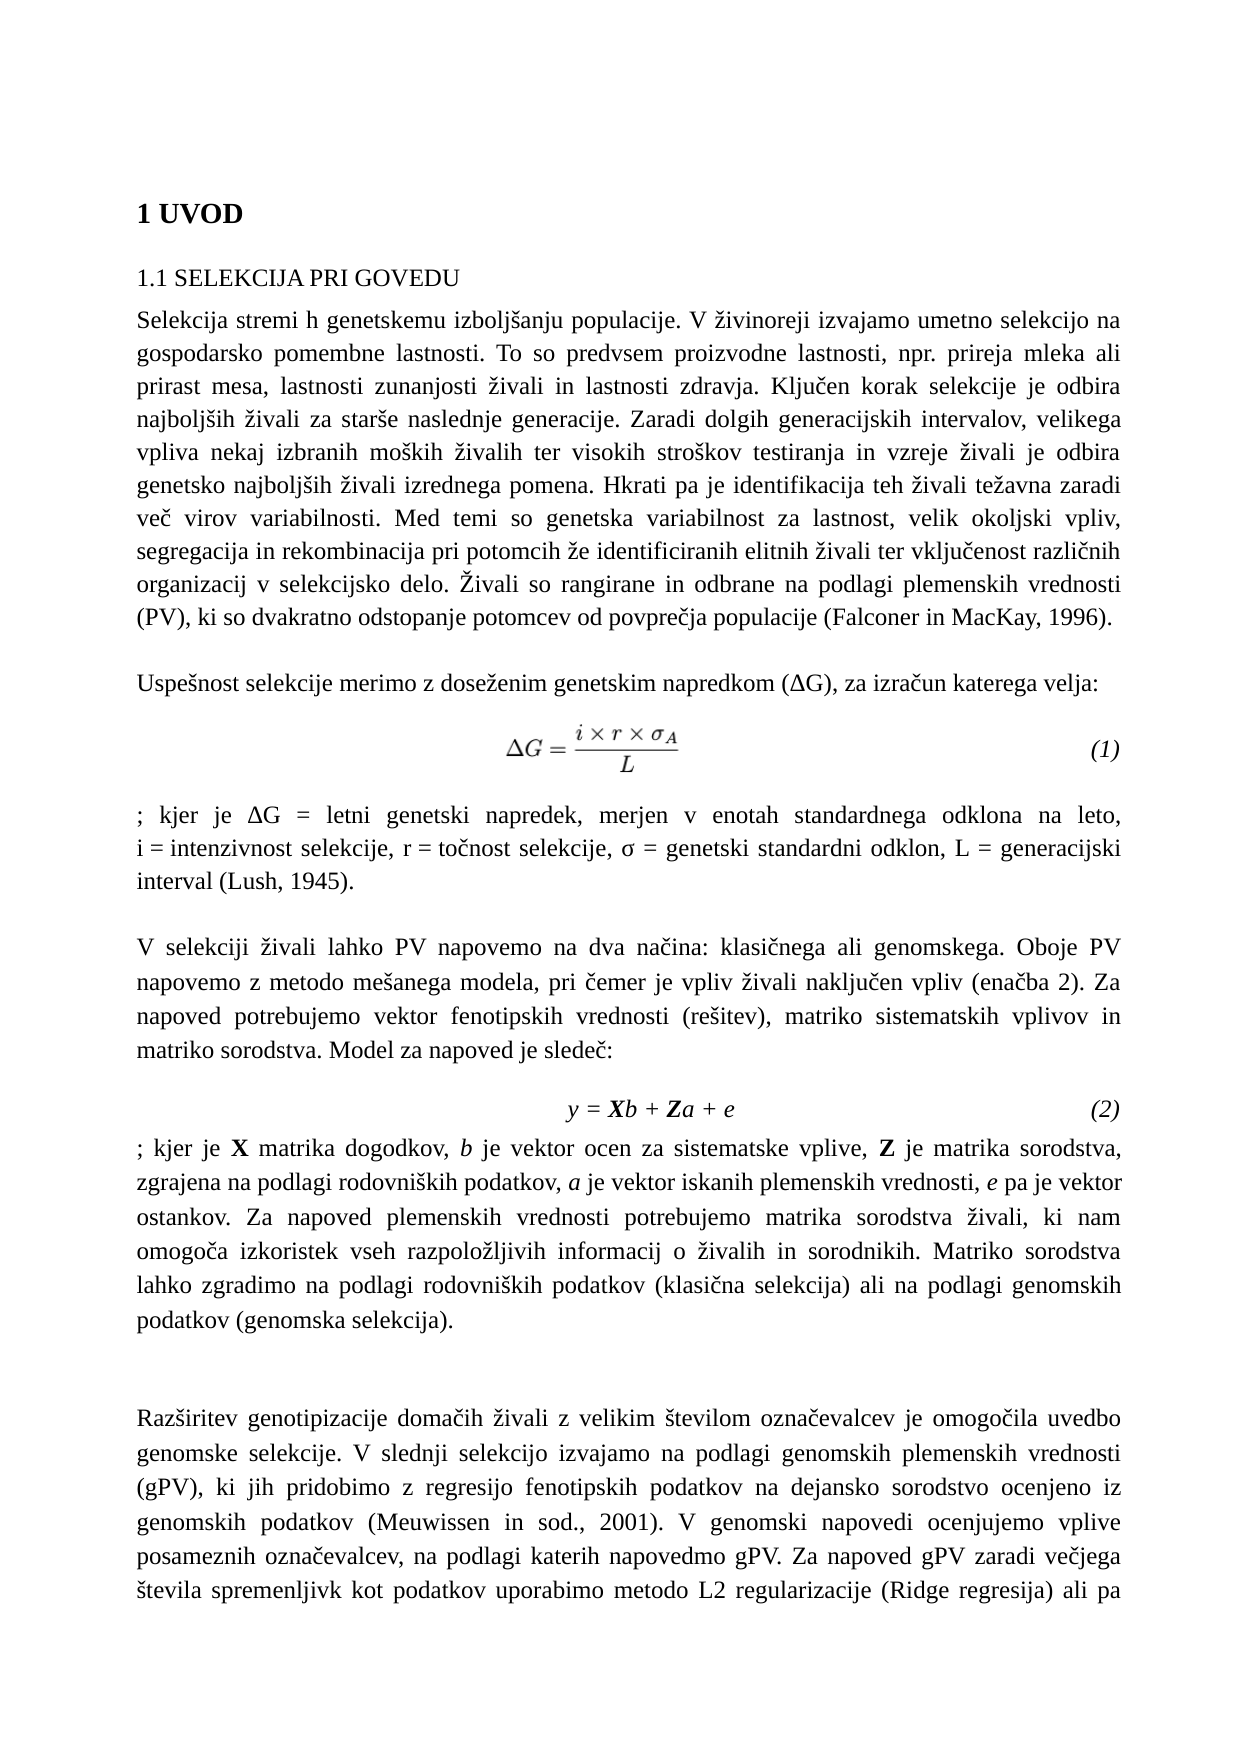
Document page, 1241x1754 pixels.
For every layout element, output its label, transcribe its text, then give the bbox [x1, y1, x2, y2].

text Razširitev genotipizacije domačih živali z velikim številom označevalcev je omogočila uvedbo genomske selekcije. V slednji selekcijo izvajamo na podlagi genomskih plemenskih vrednosti (gPV), ki jih pridobimo z regresijo fenotipskih podatkov na dejansko sorodstvo ocenjeno iz genomskih podatkov (Meuwissen in sod., 2001). V genomski napovedi ocenjujemo vplive posameznih označevalcev, na podlagi katerih napovedmo gPV. Za napoved gPV zaradi večjega števila spremenljivk kot podatkov uporabimo metodo L2 regularizacije (Ridge regresija) ali pa [136, 1403, 1122, 1604]
text V selekciji živali lahko PV napovemo na dva načina: klasičnega ali genomskega. Oboje PV napovemo z metodo mešanega modela, pri čemer je vpliv živali naključen vpliv (enačba 2). Za napoved potrebujemo vektor fenotipskih vrednosti (rešitev), matriko sistematskih vplivov in matriko sorodstva. Model za napoved je sledeč: [136, 932, 1122, 1064]
text ; kjer je X matrika dogodkov, b je vektor ocen za sistematske vplive, Z je matrika sorodstva, zgrajena na podlagi rodovniških podatkov, a je vektor iskanih plemenskih vrednosti, e pa je vektor ostankov. Za napoved plemenskih vrednosti potrebujemo matrika sorodstva živali, ki nam omogoča izkoristek vseh razpoložljivih informacij o živalih in sorodnikih. Matriko sorodstva lahko zgradimo na podlagi rodovniških podatkov (klasična selekcija) ali na podlagi genomskih podatkov (genomska selekcija). [136, 1133, 1122, 1334]
text (1) [702, 734, 1122, 763]
text [136, 734, 497, 763]
text Uspešnost selekcije merimo z doseženim genetskim napredkom (ΔG), za izračun katerega velja: [136, 668, 1122, 697]
picture [497, 707, 702, 787]
text Selekcija stremi h genetskemu izboljšanju populacije. V živinoreji izvajamo umetno selekcijo na gospodarsko pomembne lastnosti. To so predvsem proizvodne lastnosti, npr. prireja mleka ali prirast mesa, lastnosti zunanjosti živali in lastnosti zdravja. Ključen korak selekcije je odbira najboljših živali za starše naslednje generacije. Zaradi dolgih generacijskih intervalov, velikega vpliva nekaj izbranih moških živalih ter visokih stroškov testiranja in vzreje živali je odbira genetsko najboljših živali izrednega pomena. Hkrati pa je identifikacija teh živali težavna zaradi več virov variabilnosti. Med temi so genetska variabilnost za lastnost, velik okoljski vpliv, segregacija in rekombinacija pri potomcih že identificiranih elitnih živali ter vključenost različnih organizacij v selekcijsko delo. Živali so rangirane in odbrane na podlagi plemenskih vrednosti (PV), ki so dvakratno odstopanje potomcev od povprečja populacije (Falconer in MacKay, 1996). [136, 305, 1122, 631]
subtitle 1.1 SELEKCIJA PRI GOVEDU [136, 263, 1122, 292]
text y = Xb + Za + e (2) [136, 1094, 1122, 1122]
text ; kjer je ∆G = letni genetski napredek, merjen v enotah standardnega odklona na leto, i = intenzivnost selekcije, r = točnost selekcije, σ = genetski standardni odklon, L = generacijski interval (Lush, 1945). [136, 800, 1122, 895]
subtitle 1 UVOD [136, 197, 1122, 230]
